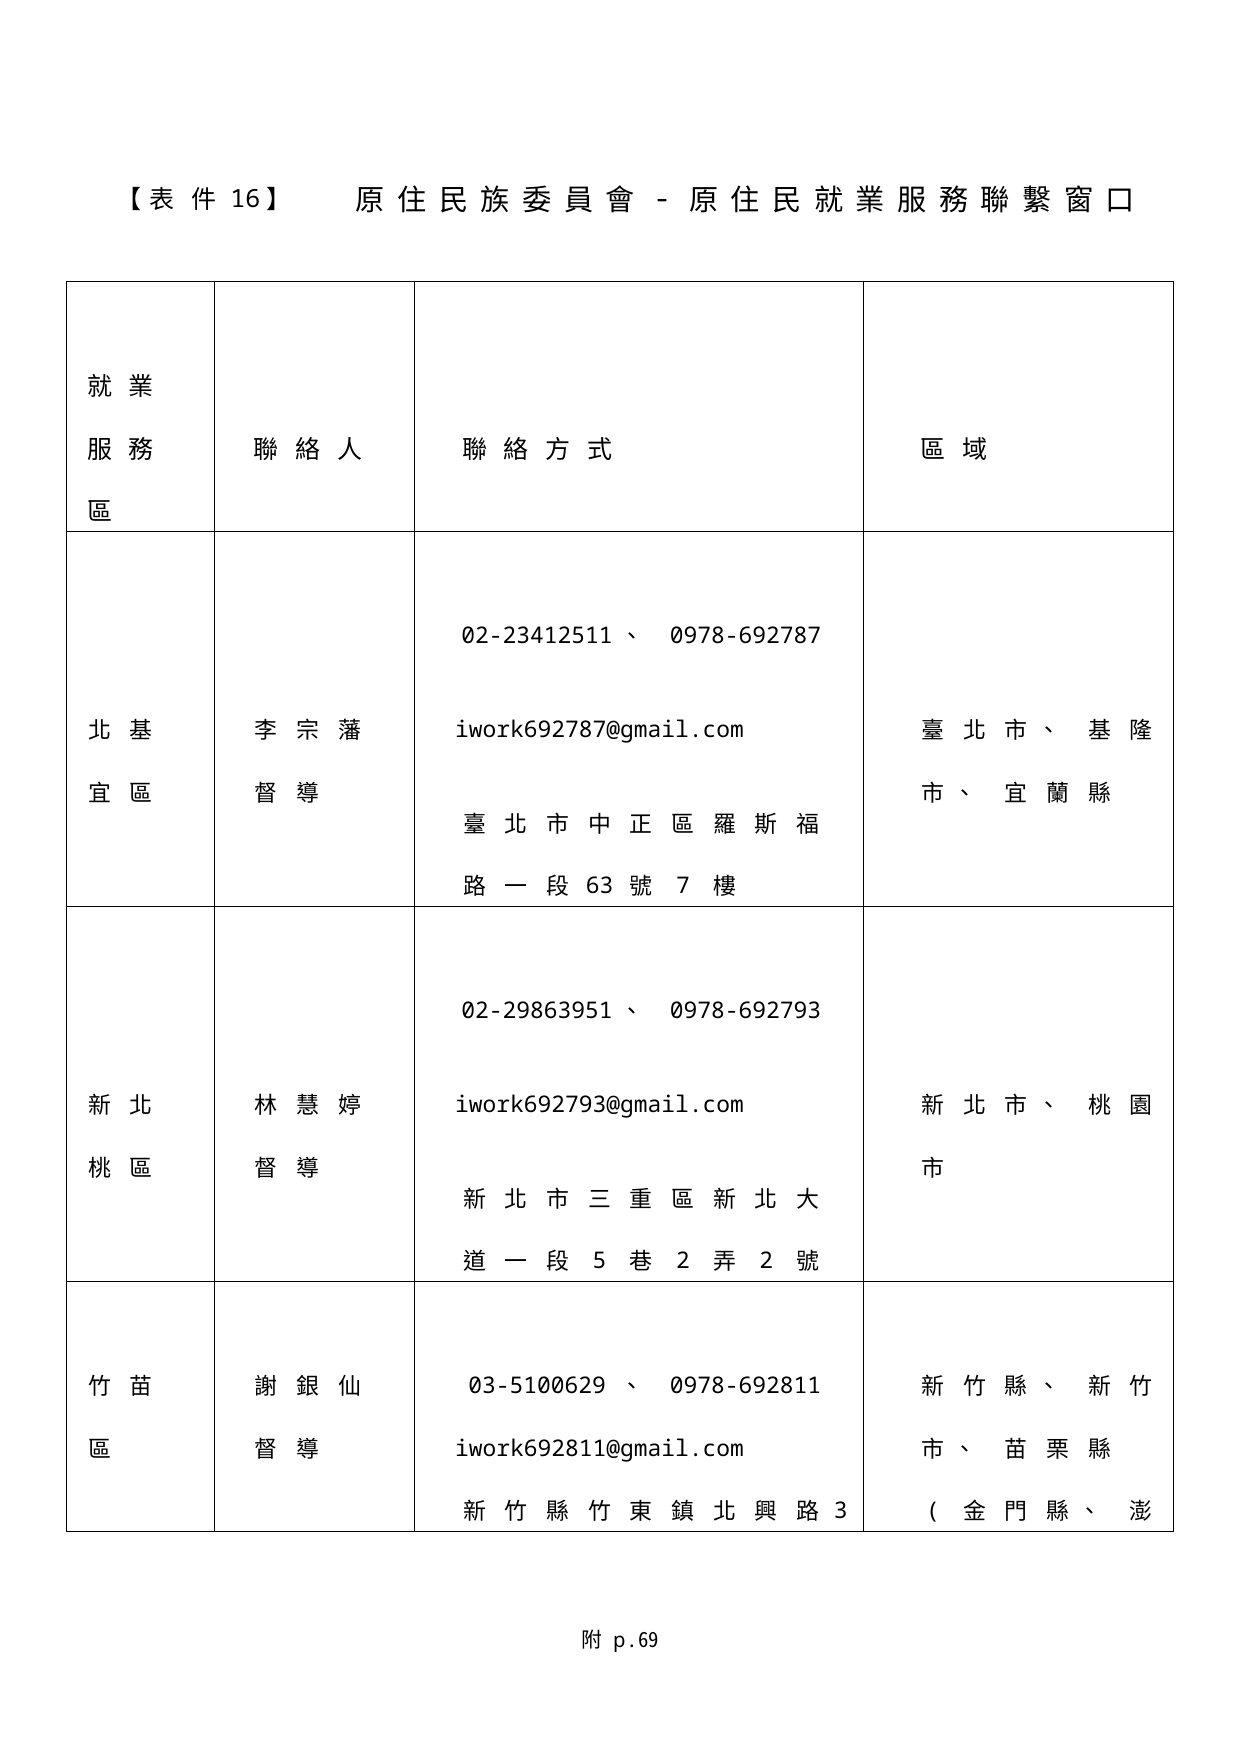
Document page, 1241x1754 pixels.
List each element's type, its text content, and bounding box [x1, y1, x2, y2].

table_header 區域 [864, 282, 1173, 531]
table_header 聯絡方式 [415, 282, 863, 531]
table_cell 新北市、桃園市 [864, 907, 1173, 1281]
table_cell 臺北市、基隆市、宜蘭縣 [864, 532, 1173, 906]
table_header 聯絡人 [215, 282, 414, 531]
table_cell 03-5100629、0978-692811 iwork692811@gmail.com 新竹縣竹東鎮北興路3 [415, 1282, 863, 1531]
table_cell 北基宜區 [67, 532, 214, 906]
table_cell 新北桃區 [67, 907, 214, 1281]
table_cell 李宗藩督導 [215, 532, 414, 906]
table_cell 02-29863951、0978-692793 iwork692793@gmail.com 新北市三重區新北大道一段5巷2弄2號 [415, 907, 863, 1281]
table_header 就業服務區 [67, 282, 214, 531]
table_cell 林慧婷督導 [215, 907, 414, 1281]
table_cell 謝銀仙督導 [215, 1282, 414, 1531]
table_cell 竹苗區 [67, 1282, 214, 1531]
text 【表件16】 原住民族委員會-原住民就業服務聯繫窗口 [78, 156, 1162, 218]
table_cell 02-23412511、0978-692787 iwork692787@gmail.com 臺北市中正區羅斯福路一段63號7樓 [415, 532, 863, 906]
table_cell 新竹縣、新竹市、苗栗縣 (金門縣、澎 [864, 1282, 1173, 1531]
